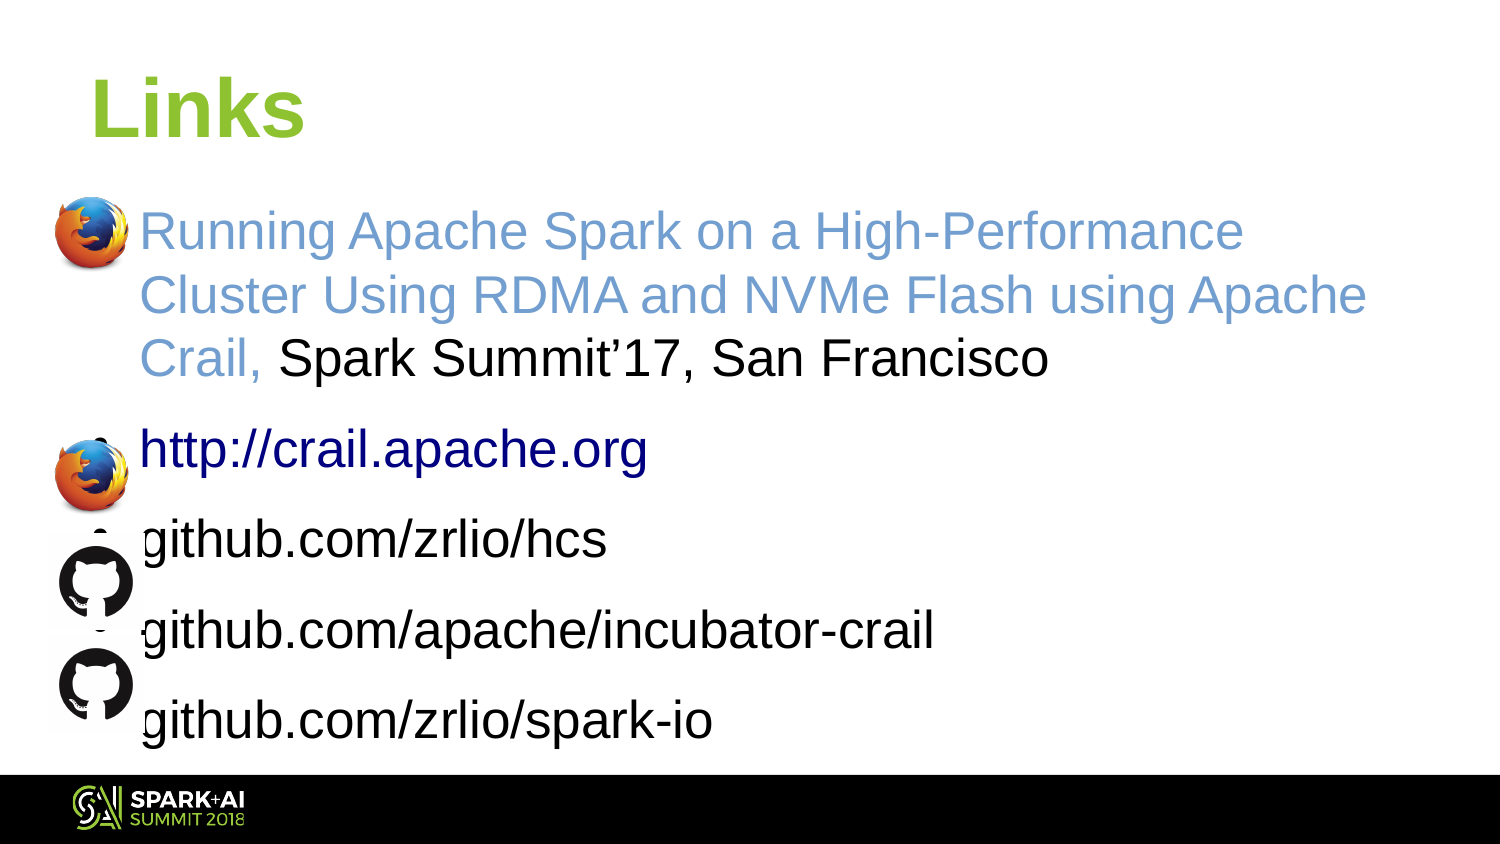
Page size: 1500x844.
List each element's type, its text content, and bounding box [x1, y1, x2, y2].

list Running Apache Spark on a High-Performance Cluster Using RDMA and NVMe Flash using Apache Crail, Spark Summit’17, San Francisco http://crail.apache.org github.com/zrlio/hcs github.com/apache/incubator-crail github.com/zrlio/spark-io [75, 196, 1425, 754]
picture [41, 185, 145, 282]
title Links [75, 33, 1426, 175]
picture [47, 533, 145, 631]
picture [41, 428, 145, 526]
picture [47, 635, 145, 733]
